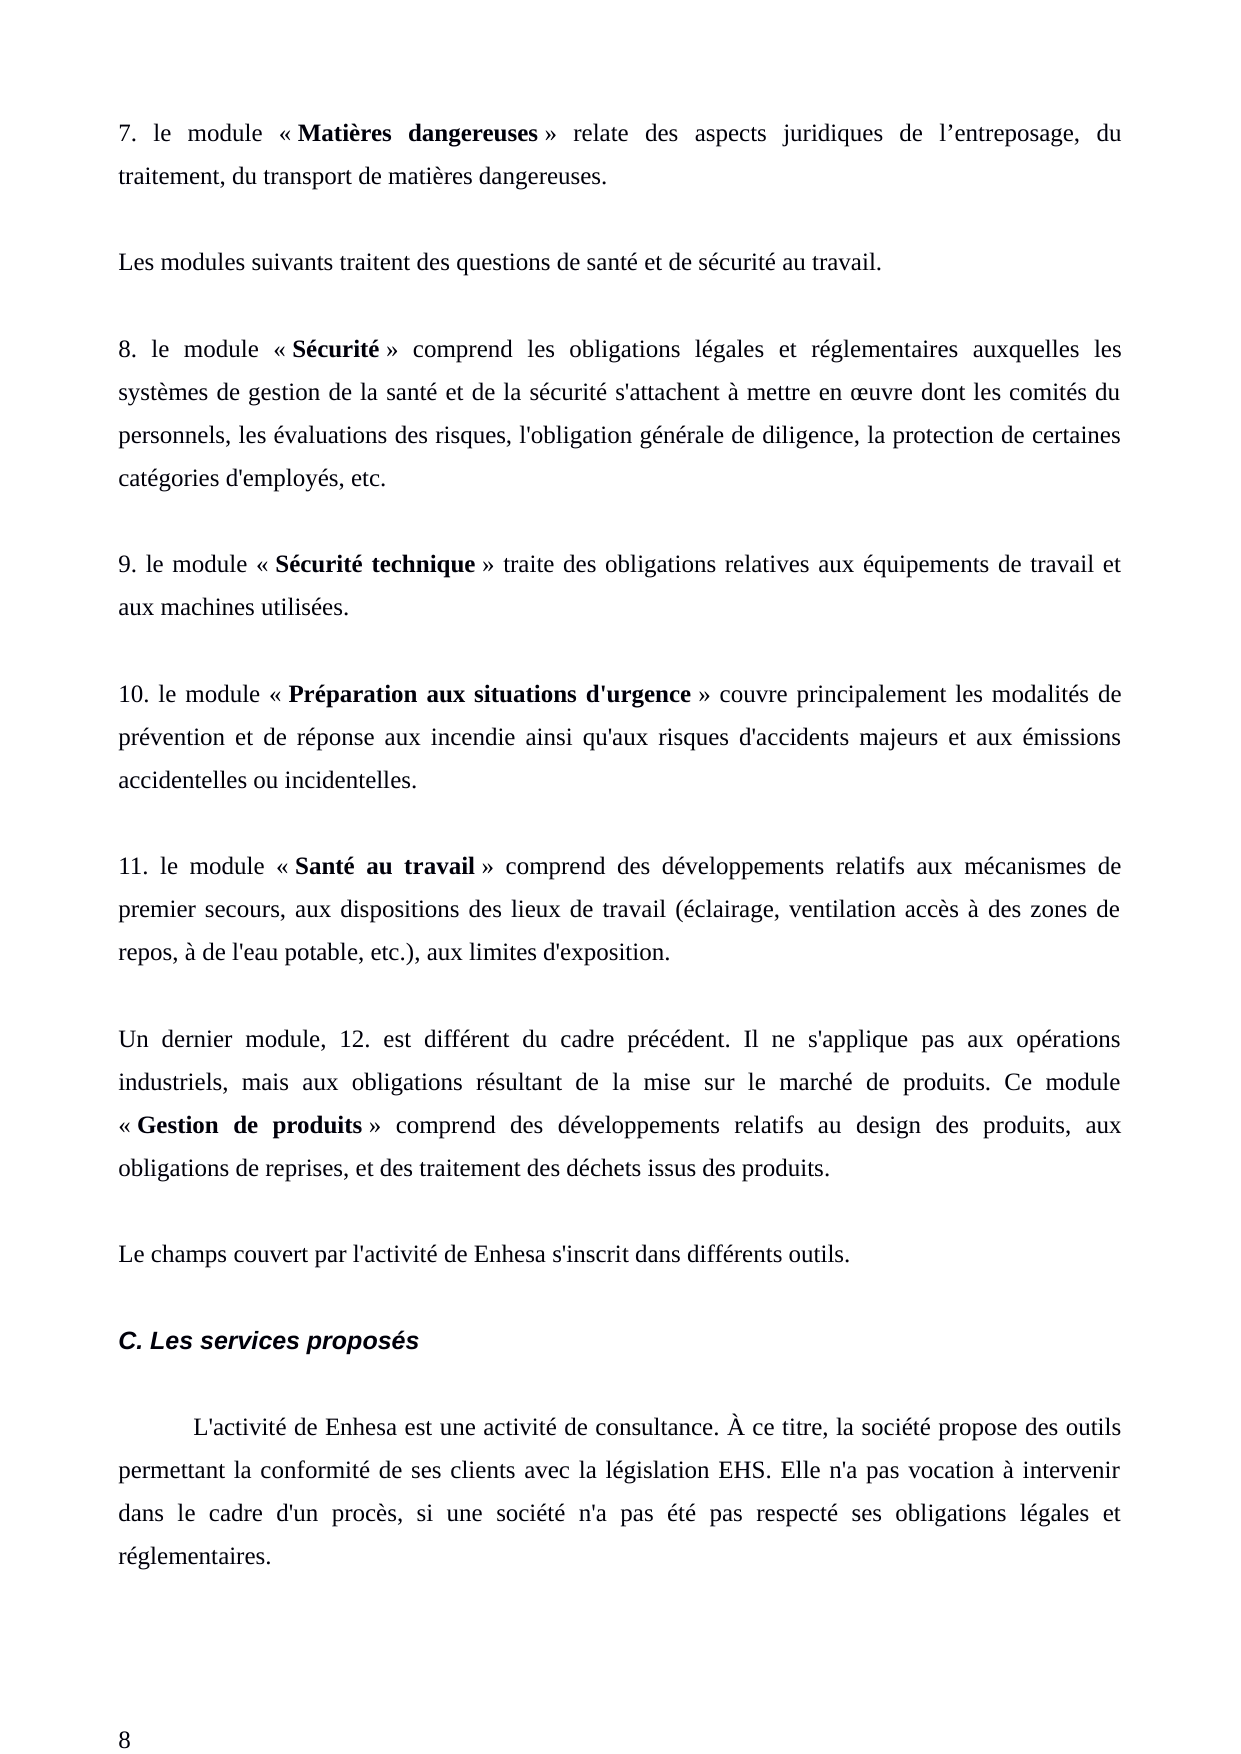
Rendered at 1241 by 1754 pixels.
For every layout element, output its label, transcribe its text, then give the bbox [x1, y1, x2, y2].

text 9. le module « Sécurité technique » traite des obligations relatives aux équipements de travail et aux machines utilisées. [118, 549, 1122, 621]
text C. Les services proposés [118, 1326, 1122, 1354]
text L'activité de Enhesa est une activité de consultance. À ce titre, la société propose des outils permettant la conformité de ses clients avec la législation EHS. Elle n'a pas vocation à intervenir dans le cadre d'un procès, si une société n'a pas été pas respecté ses obligations légales et réglementaires. [118, 1412, 1122, 1570]
text Le champs couvert par l'activité de Enhesa s'inscrit dans différents outils. [118, 1239, 1122, 1268]
text Les modules suivants traitent des questions de santé et de sécurité au travail. [118, 247, 1122, 276]
text Un dernier module, 12. est différent du cadre précédent. Il ne s'applique pas aux opérations industriels, mais aux obligations résultant de la mise sur le marché de produits. Ce module « Gestion de produits » comprend des développements relatifs au design des produits, aux obligations de reprises, et des traitement des déchets issus des produits. [118, 1024, 1122, 1182]
text 11. le module « Santé au travail » comprend des développements relatifs aux mécanismes de premier secours, aux dispositions des lieux de travail (éclairage, ventilation accès à des zones de repos, à de l'eau potable, etc.), aux limites d'exposition. [118, 851, 1122, 966]
text 10. le module « Préparation aux situations d'urgence » couvre principalement les modalités de prévention et de réponse aux incendie ainsi qu'aux risques d'accidents majeurs et aux émissions accidentelles ou incidentelles. [118, 679, 1122, 794]
text 8. le module « Sécurité » comprend les obligations légales et réglementaires auxquelles les systèmes de gestion de la santé et de la sécurité s'attachent à mettre en œuvre dont les comités du personnels, les évaluations des risques, l'obligation générale de diligence, la protection de certaines catégories d'employés, etc. [118, 334, 1122, 492]
text 7. le module « Matières dangereuses » relate des aspects juridiques de l’entreposage, du traitement, du transport de matières dangereuses. [118, 118, 1122, 190]
